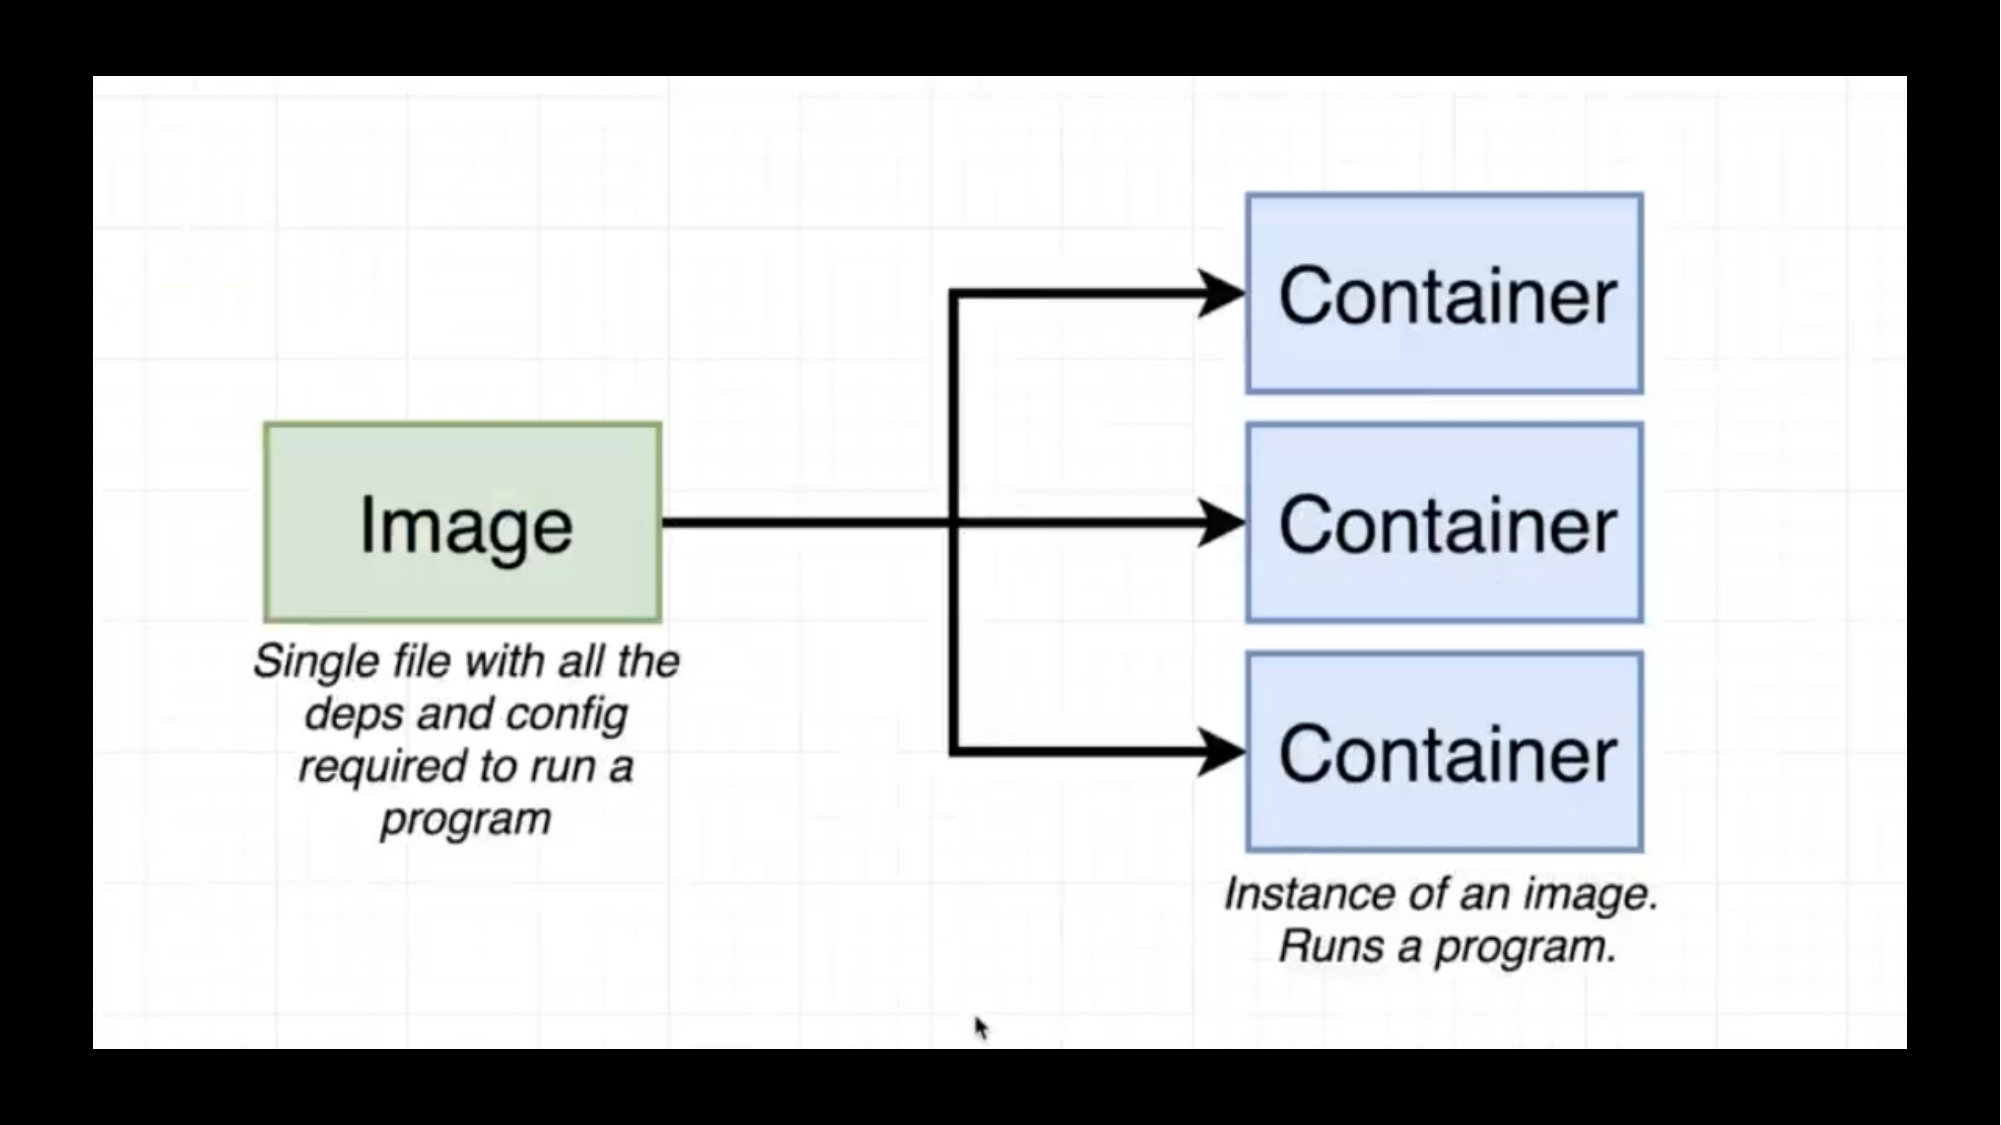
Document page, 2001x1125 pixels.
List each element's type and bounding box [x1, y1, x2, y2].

picture [93, 76, 1907, 1049]
